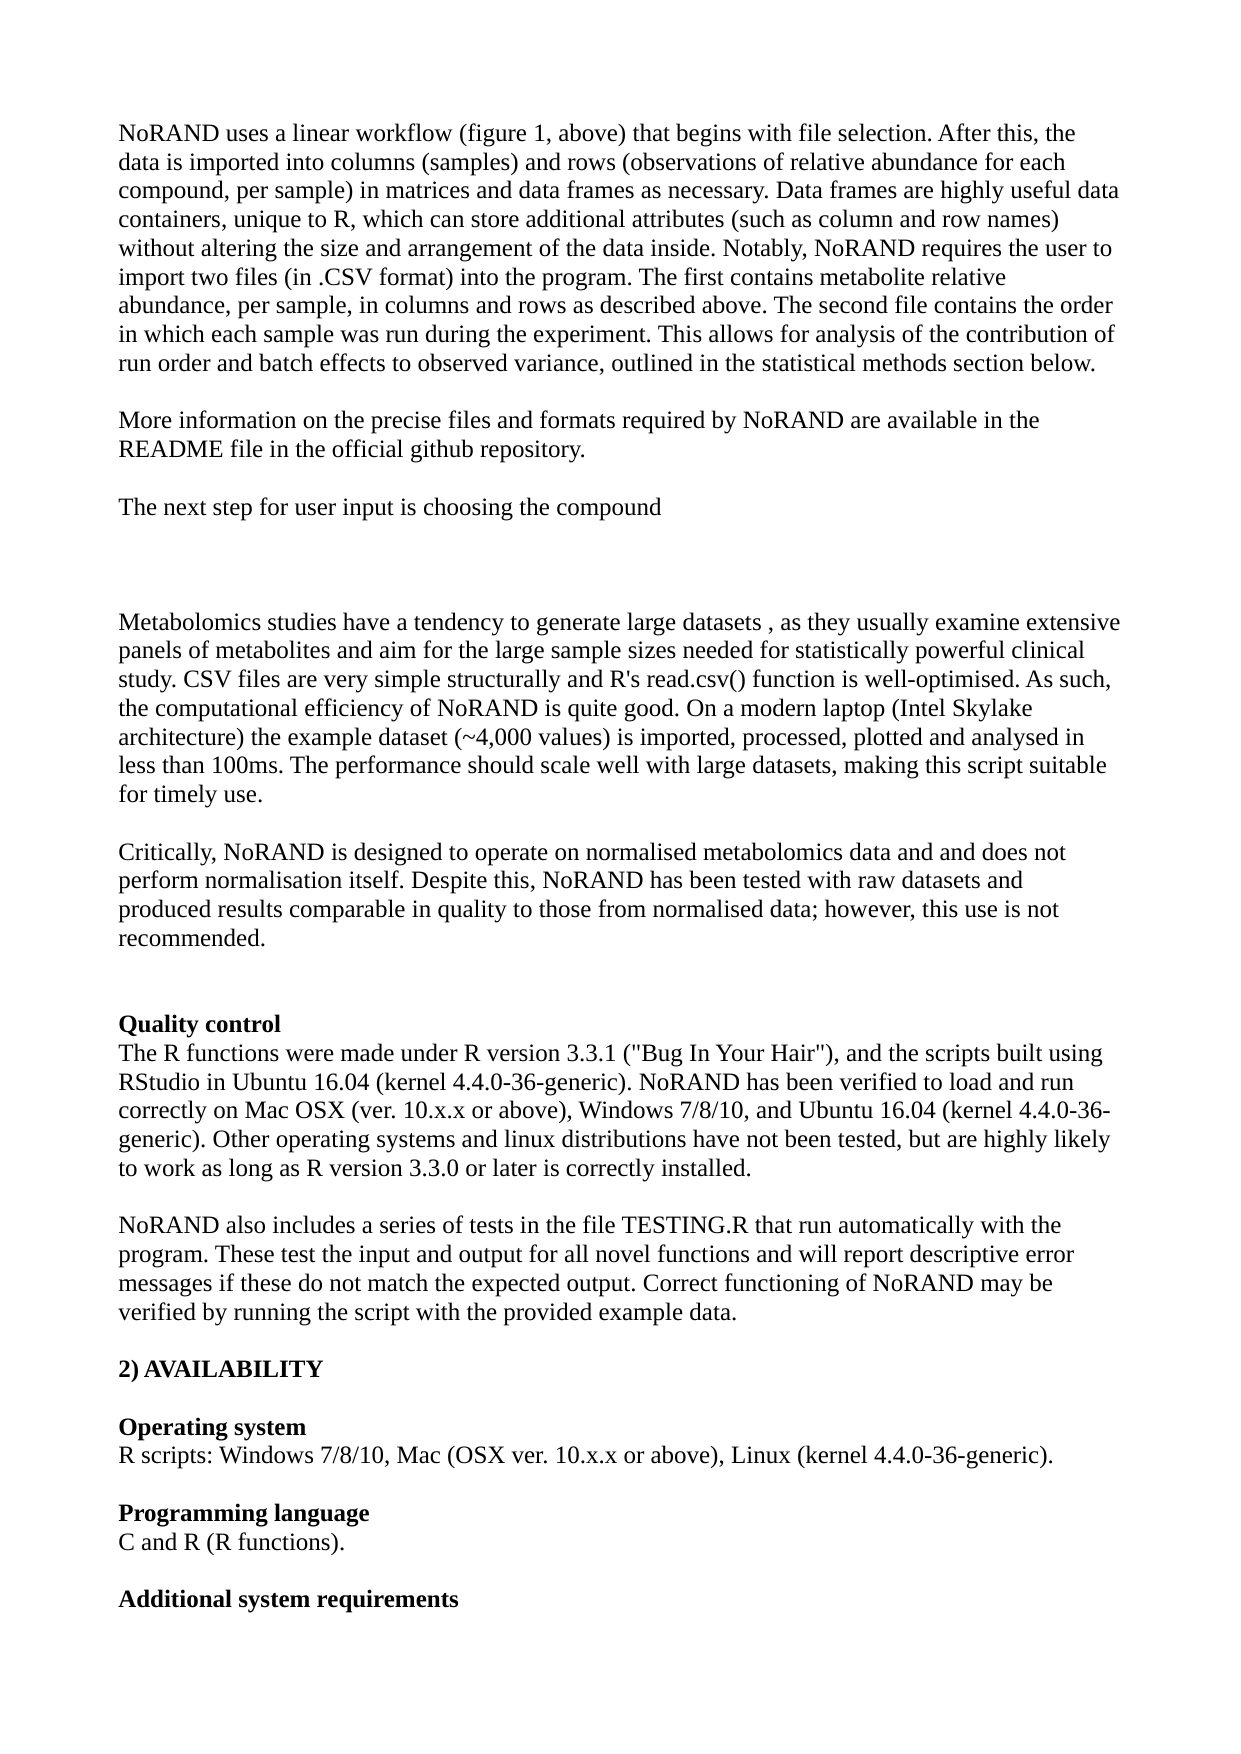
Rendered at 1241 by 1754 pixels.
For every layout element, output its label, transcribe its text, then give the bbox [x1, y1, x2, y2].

text More information on the precise files and formats required by NoRAND are available in the README file in the official github repository. [118, 406, 1122, 463]
text Critically, NoRAND is designed to operate on normalised metabolomics data and and does not perform normalisation itself. Despite this, NoRAND has been tested with raw datasets and produced results comparable in quality to those from normalised data; however, this use is not recommended. [118, 837, 1122, 952]
text C and R (R functions). [118, 1527, 1122, 1556]
text Metabolomics studies have a tendency to generate large datasets , as they usually examine extensive panels of metabolites and aim for the large sample sizes needed for statistically powerful clinical study. CSV files are very simple structurally and R's read.csv() function is well-optimised. As such, the computational efficiency of NoRAND is quite good. On a modern laptop (Intel Skylake architecture) the example dataset (~4,000 values) is imported, processed, plotted and analysed in less than 100ms. The performance should scale well with large datasets, making this script suitable for timely use. [118, 607, 1122, 808]
text NoRAND also includes a series of tests in the file TESTING.R that run automatically with the program. These test the input and output for all novel functions and will report descriptive error messages if these do not match the expected output. Correct functioning of NoRAND may be verified by running the script with the provided example data. [118, 1211, 1122, 1326]
text R scripts: Windows 7/8/10, Mac (OSX ver. 10.x.x or above), Linux (kernel 4.4.0-36-generic). [118, 1441, 1122, 1469]
text NoRAND uses a linear workflow (figure 1, above) that begins with file selection. After this, the data is imported into columns (samples) and rows (observations of relative abundance for each compound, per sample) in matrices and data frames as necessary. Data frames are highly useful data containers, unique to R, which can store additional attributes (such as column and row names) without altering the size and arrangement of the data inside. Notably, NoRAND requires the user to import two files (in .CSV format) into the program. The first contains metabolite relative abundance, per sample, in columns and rows as described above. The second file contains the order in which each sample was run during the experiment. This allows for analysis of the contribution of run order and batch effects to observed variance, outlined in the statistical methods section below. [118, 118, 1122, 377]
text Quality control [118, 1009, 1122, 1038]
text The next step for user input is choosing the compound [118, 492, 1122, 521]
text Additional system requirements [118, 1584, 1122, 1613]
text Programming language [118, 1498, 1122, 1527]
text The R functions were made under R version 3.3.1 ("Bug In Your Hair"), and the scripts built using RStudio in Ubuntu 16.04 (kernel 4.4.0-36-generic). NoRAND has been verified to load and run correctly on Mac OSX (ver. 10.x.x or above), Windows 7/8/10, and Ubuntu 16.04 (kernel 4.4.0-36-generic). Other operating systems and linux distributions have not been tested, but are highly likely to work as long as R version 3.3.0 or later is correctly installed. [118, 1038, 1122, 1182]
text Operating system [118, 1412, 1122, 1441]
text 2) AVAILABILITY [118, 1354, 1122, 1383]
